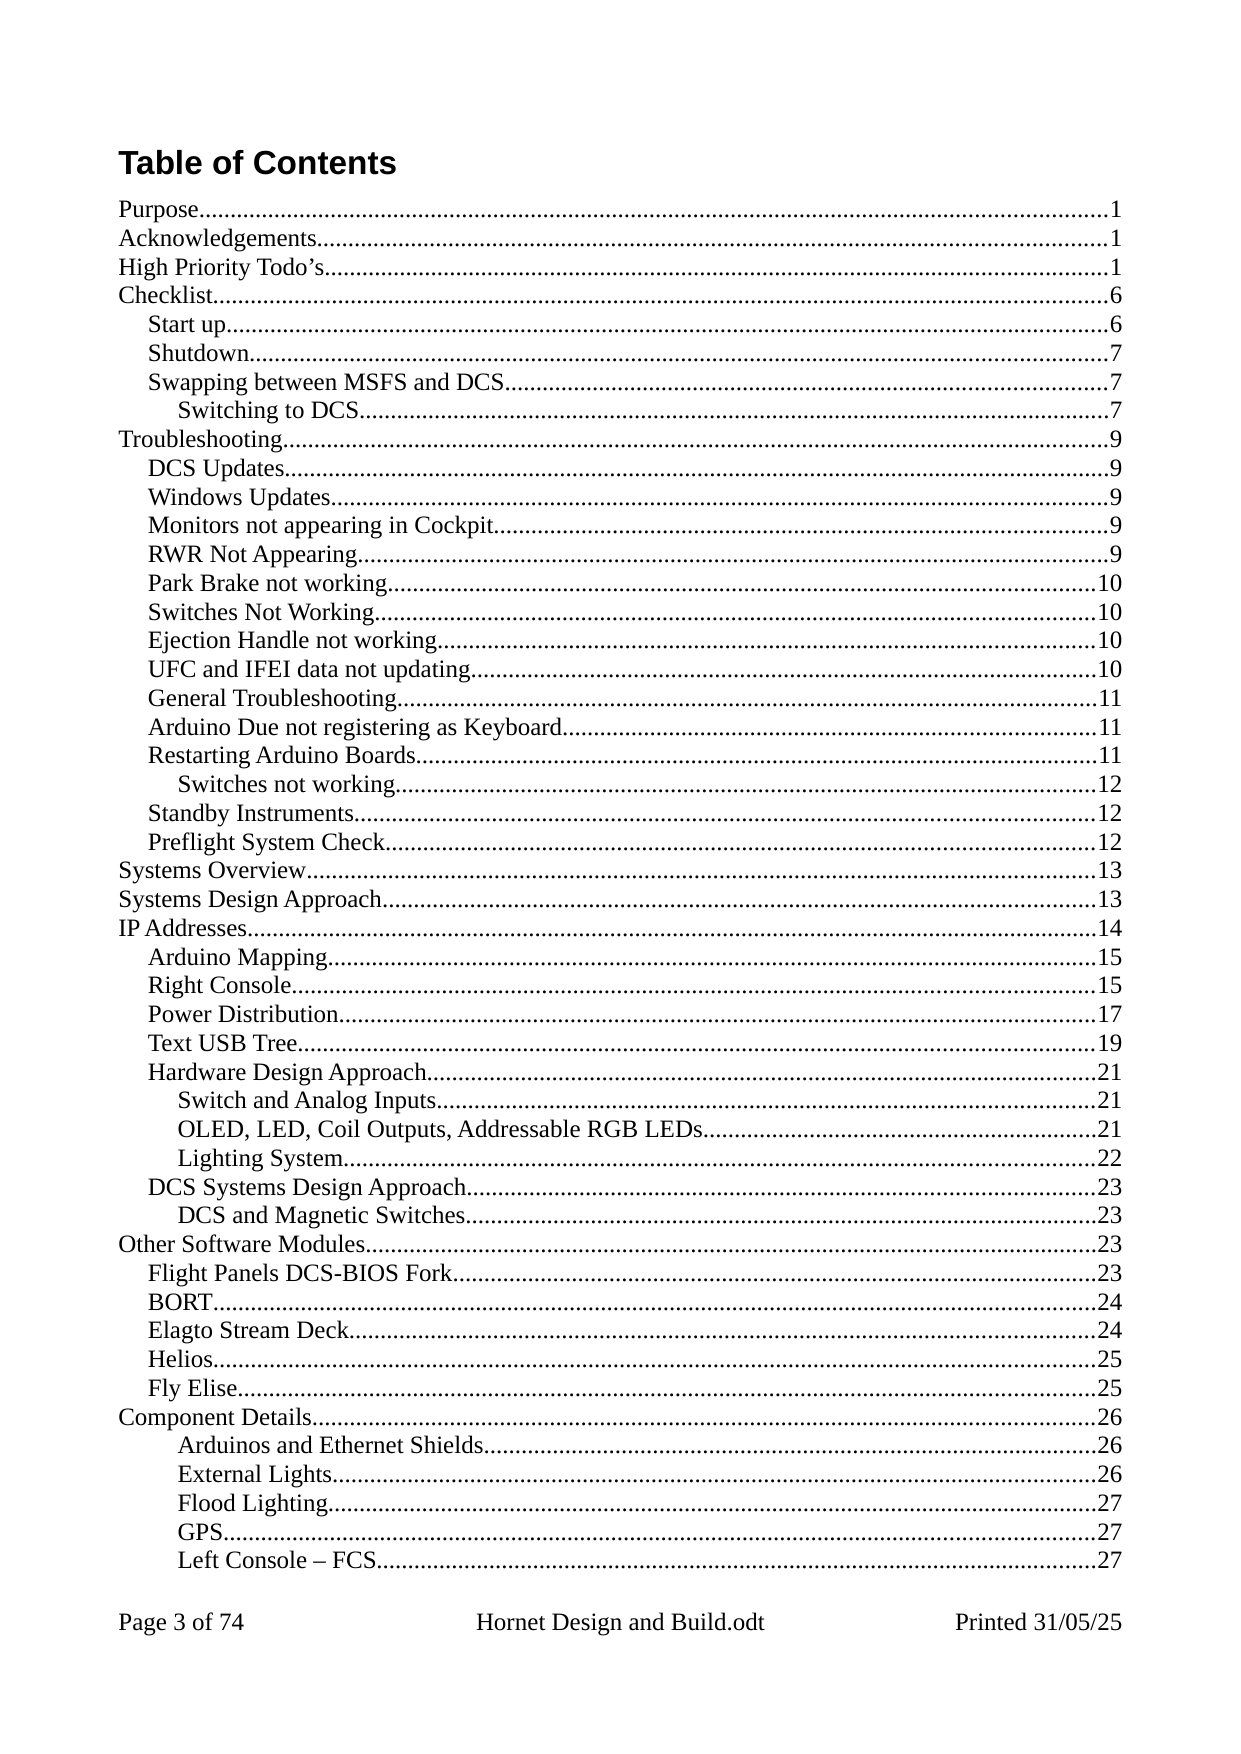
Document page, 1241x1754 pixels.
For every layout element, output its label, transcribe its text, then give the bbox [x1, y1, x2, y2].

text Troubleshooting 9 [118, 424, 1122, 453]
text Park Brake not working 10 [148, 568, 1122, 597]
text Right Console 15 [148, 970, 1122, 999]
text Switch and Analog Inputs 21 [177, 1085, 1122, 1114]
text Flood Lighting 27 [177, 1488, 1122, 1517]
text Checklist 6 [118, 280, 1122, 309]
text Acknowledgements 1 [118, 223, 1122, 252]
text Windows Updates 9 [148, 482, 1122, 510]
text DCS Systems Design Approach 23 [148, 1172, 1122, 1200]
text RWR Not Appearing 9 [148, 539, 1122, 568]
text DCS Updates 9 [148, 453, 1122, 482]
text OLED, LED, Coil Outputs, Addressable RGB LEDs 21 [177, 1114, 1122, 1143]
text Lighting System 22 [177, 1143, 1122, 1172]
text Switches not working 12 [177, 769, 1122, 798]
text Swapping between MSFS and DCS 7 [148, 367, 1122, 395]
text Ejection Handle not working 10 [148, 625, 1122, 654]
text DCS and Magnetic Switches 23 [177, 1200, 1122, 1229]
text Arduinos and Ethernet Shields 26 [177, 1430, 1122, 1459]
text Switching to DCS 7 [177, 395, 1122, 424]
text Component Details 26 [118, 1402, 1122, 1430]
text Text USB Tree 19 [148, 1028, 1122, 1057]
text UFC and IFEI data not updating 10 [148, 654, 1122, 683]
text Standby Instruments 12 [148, 798, 1122, 827]
text GPS 27 [177, 1517, 1122, 1545]
subtitle Table of Contents [118, 143, 1122, 182]
text Left Console – FCS 27 [177, 1545, 1122, 1574]
text Systems Overview 13 [118, 855, 1122, 884]
text Fly Elise 25 [148, 1373, 1122, 1402]
text Purpose 1 [118, 194, 1122, 223]
text Systems Design Approach 13 [118, 884, 1122, 913]
text Arduino Mapping 15 [148, 942, 1122, 970]
text IP Addresses 14 [118, 913, 1122, 942]
text External Lights 26 [177, 1459, 1122, 1488]
text Start up 6 [148, 309, 1122, 338]
text BORT 24 [148, 1287, 1122, 1315]
text Power Distribution 17 [148, 999, 1122, 1028]
text General Troubleshooting 11 [148, 683, 1122, 712]
text Other Software Modules 23 [118, 1229, 1122, 1258]
text Helios 25 [148, 1344, 1122, 1373]
text High Priority Todo’s 1 [118, 252, 1122, 280]
text Preflight System Check 12 [148, 827, 1122, 855]
text Shutdown 7 [148, 338, 1122, 367]
text Restarting Arduino Boards 11 [148, 740, 1122, 769]
text Arduino Due not registering as Keyboard 11 [148, 712, 1122, 740]
text Hardware Design Approach 21 [148, 1057, 1122, 1085]
text Monitors not appearing in Cockpit 9 [148, 510, 1122, 539]
text Flight Panels DCS-BIOS Fork 23 [148, 1258, 1122, 1287]
text Switches Not Working 10 [148, 597, 1122, 625]
text Elagto Stream Deck 24 [148, 1315, 1122, 1344]
